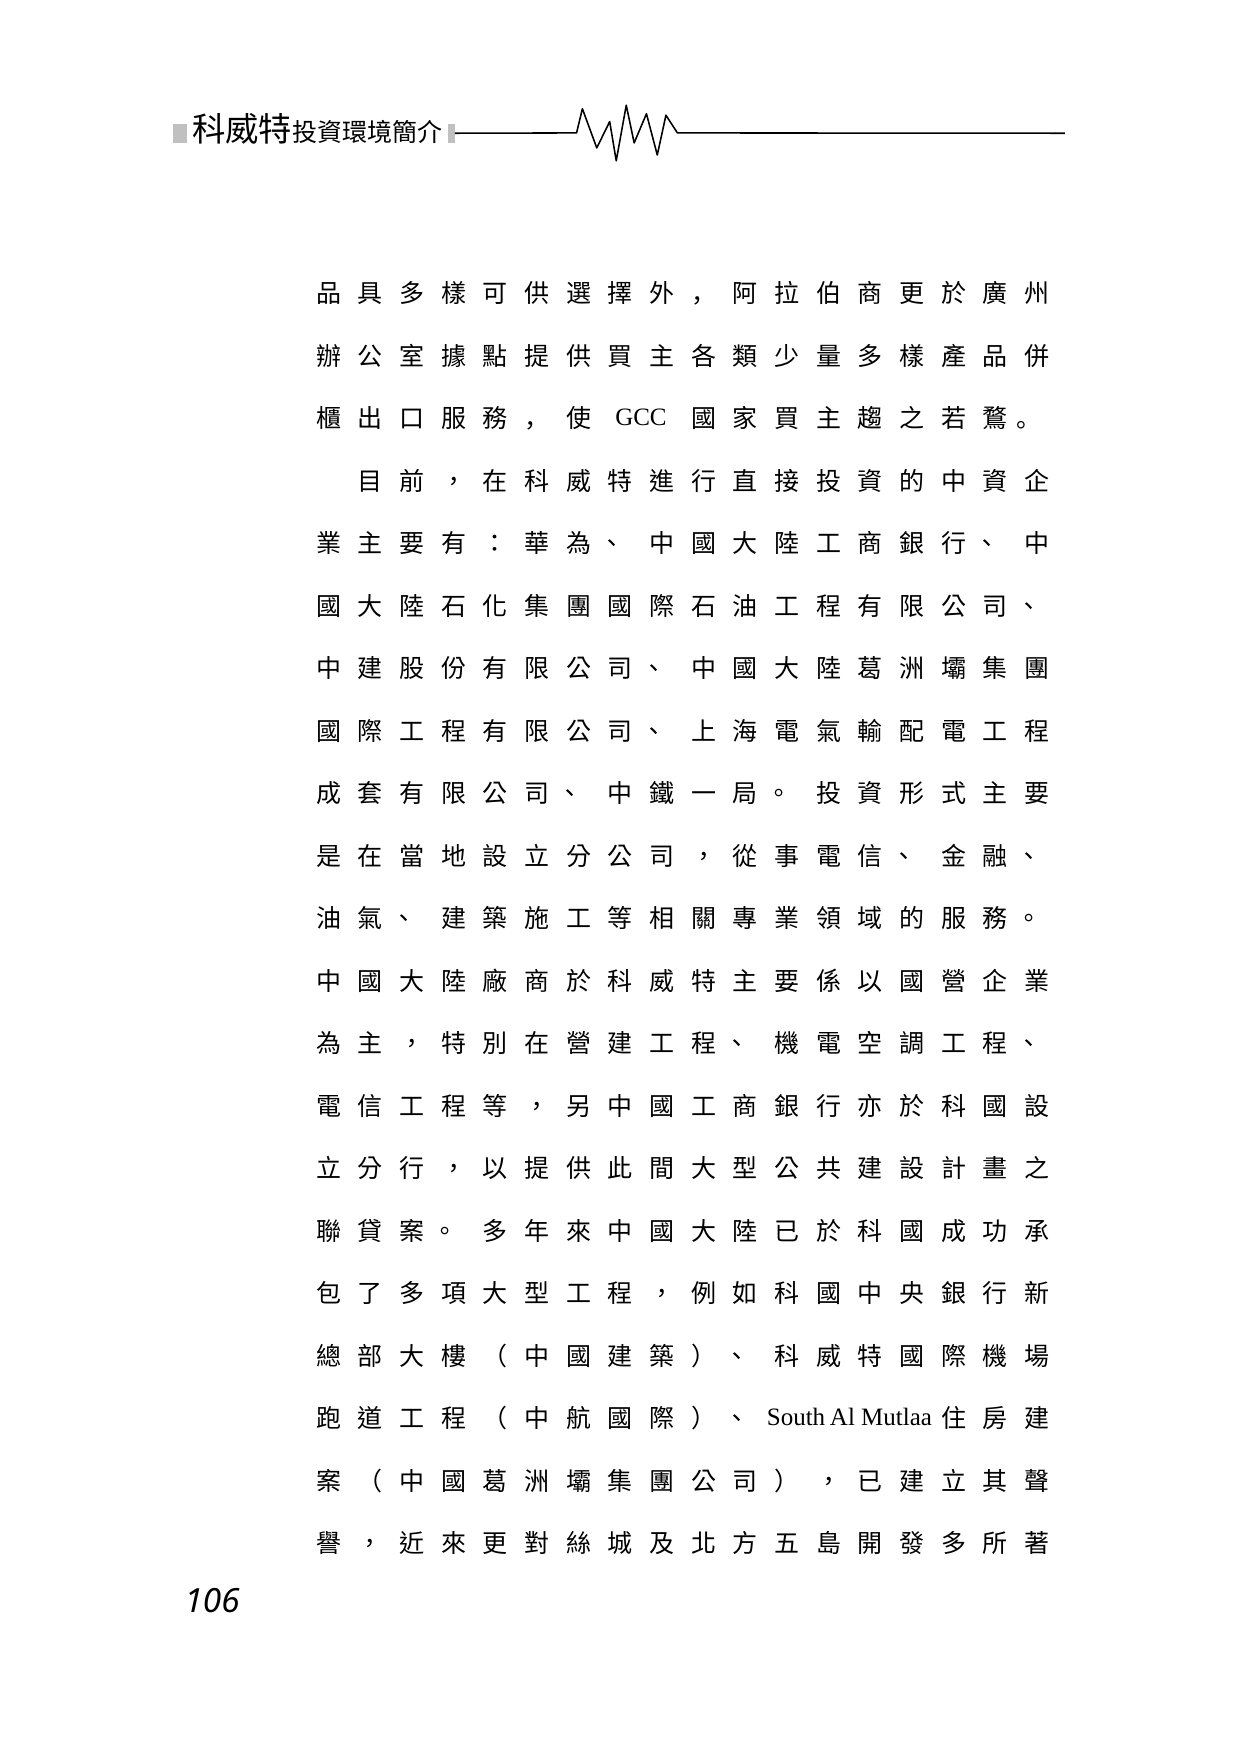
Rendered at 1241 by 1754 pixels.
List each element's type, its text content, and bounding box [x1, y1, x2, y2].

text 目前，在科威特進行直接投資的中資企業主要有：華為、中國大陸工商銀行、中國大陸石化集團國際石油工程有限公司、中建股份有限公司、中國大陸葛洲壩集團國際工程有限公司、上海電氣輸配電工程成套有限公司、中鐵一局。投資形式主要是在當地設立分公司，從事電信、金融、油氣、建築施工等相關專業領域的服務。中國大陸廠商於科威特主要係以國營企業為主，特別在營建工程、機電空調工程、電信工程等，另中國工商銀行亦於科國設立分行，以提供此間大型公共建設計畫之聯貸案。多年來中國大陸已於科國成功承包了多項大型工程，例如科國中央銀行新總部大樓（中國建築）、科威特國際機場跑道工程（中航國際）、South Al Mutlaa住房建案（中國葛洲壩集團公司），已建立其聲譽，近來更對絲城及北方五島開發多所著 [281, 438, 1058, 1563]
text 品具多樣可供選擇外，阿拉伯商更於廣州辦公室據點提供買主各類少量多樣產品併櫃出口服務，使GCC國家買主趨之若鶩。 [281, 250, 1058, 438]
